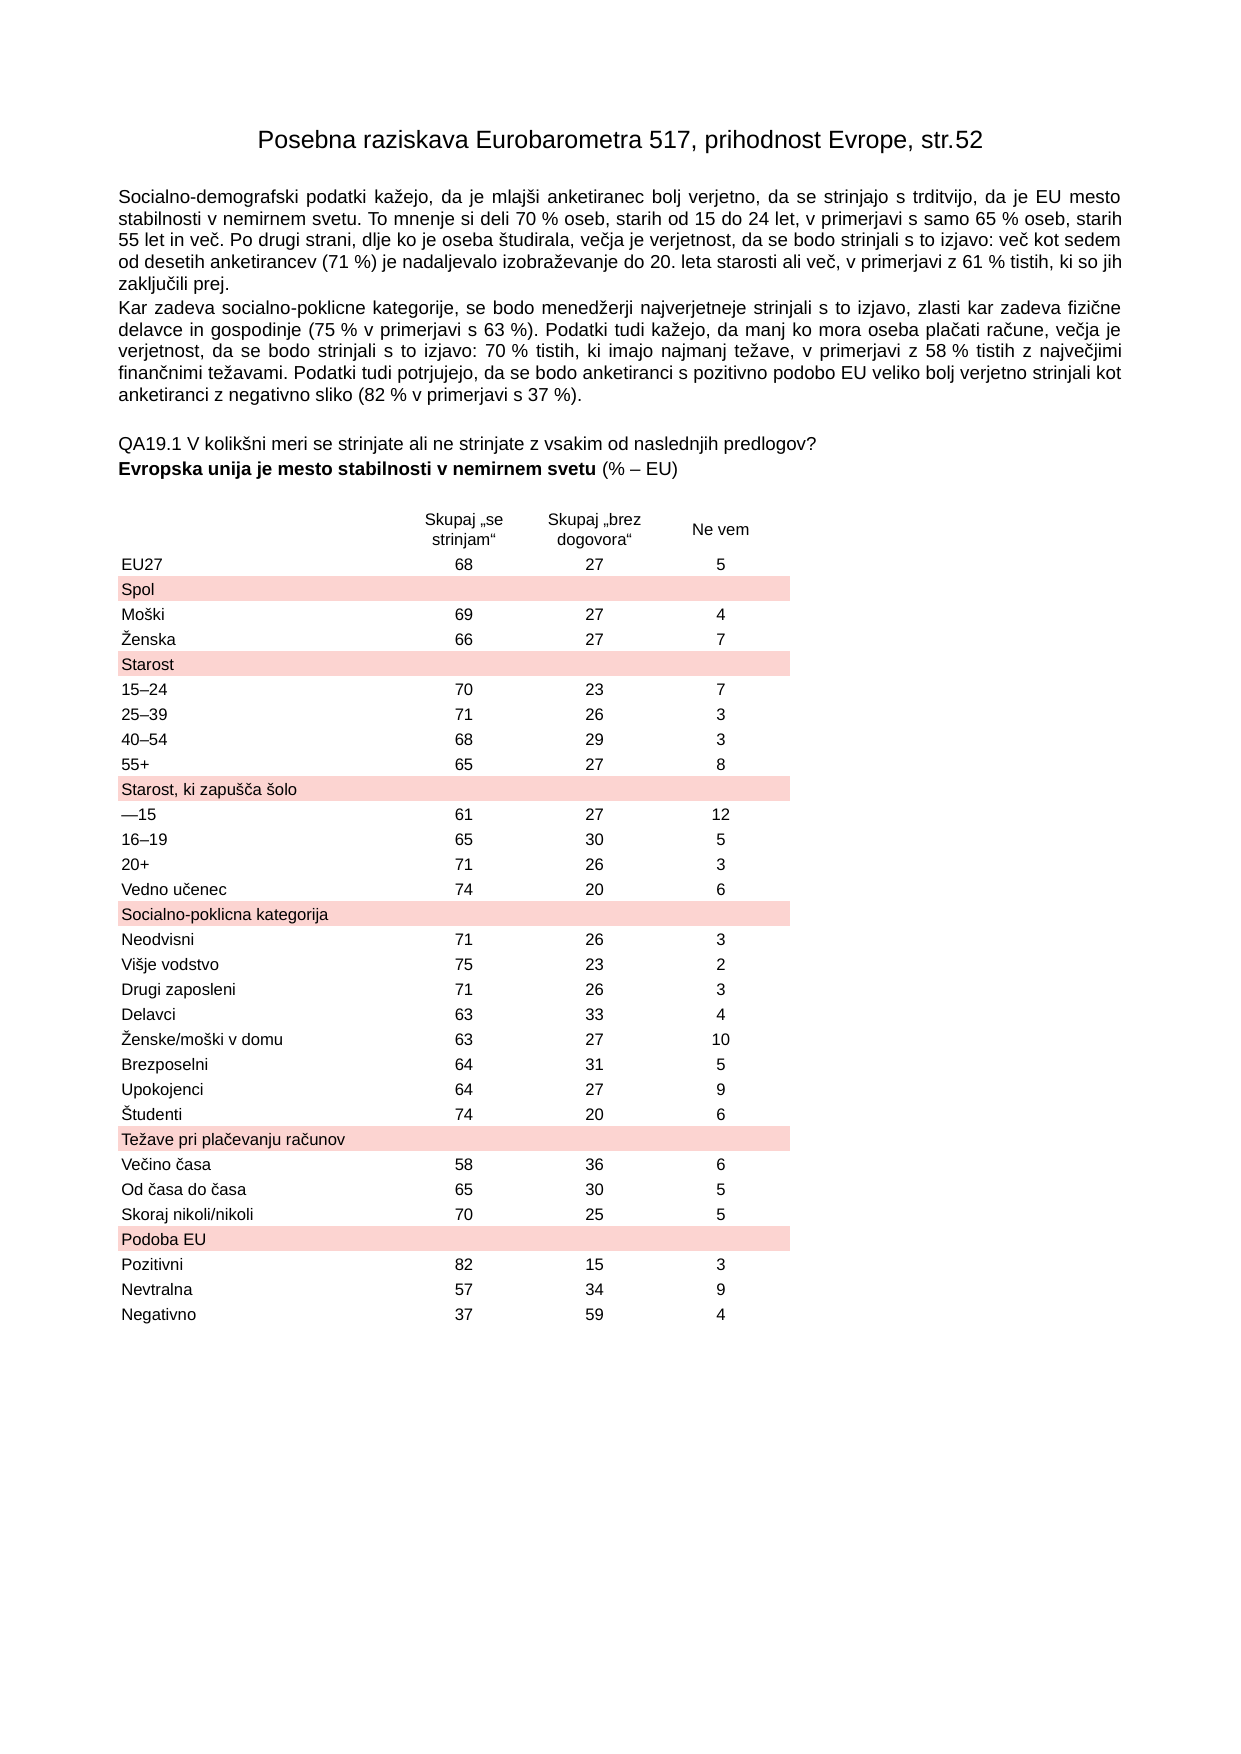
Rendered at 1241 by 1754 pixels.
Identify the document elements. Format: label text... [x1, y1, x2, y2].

table_cell Večino časa [118, 1151, 390, 1176]
table_cell [538, 576, 651, 601]
table_cell 37 [390, 1301, 538, 1326]
table_cell [538, 1226, 651, 1251]
text Socialno-demografski podatki kažejo, da je mlajši anketiranec bolj verjetno, da se strinjajo s trditvijo, da je EU mesto stabilnosti v nemirnem svetu. To mnenje si deli 70 % oseb, starih od 15 do 24 let, v primerjavi s samo 65 % oseb, starih 55 let in več. Po drugi strani, dlje ko je oseba študirala, večja je verjetnost, da se bodo strinjali s to izjavo: več kot sedem od desetih anketirancev (71 %) je nadaljevalo izobraževanje do 20. leta starosti ali več, v primerjavi z 61 % tistih, ki so jih zaključili prej. [118, 186, 1122, 294]
table_cell 26 [538, 701, 651, 726]
table_cell Brezposelni [118, 1051, 390, 1076]
table_cell 63 [390, 1026, 538, 1051]
table_cell 6 [651, 1101, 790, 1126]
table_cell [538, 901, 651, 926]
table_cell 65 [390, 826, 538, 851]
table_cell 82 [390, 1251, 538, 1276]
table_cell 4 [651, 1001, 790, 1026]
table_cell 27 [538, 551, 651, 576]
table_cell 6 [651, 876, 790, 901]
table_cell [390, 576, 538, 601]
table_cell 63 [390, 1001, 538, 1026]
table_cell [651, 1226, 790, 1251]
table_cell 68 [390, 726, 538, 751]
table_cell Od časa do časa [118, 1176, 390, 1201]
table_cell 5 [651, 551, 790, 576]
table_cell [651, 776, 790, 801]
table_cell 40–54 [118, 726, 390, 751]
table_cell 30 [538, 1176, 651, 1201]
table_cell 64 [390, 1076, 538, 1101]
table_cell Težave pri plačevanju računov [118, 1126, 390, 1151]
table_cell 2 [651, 951, 790, 976]
table_cell 7 [651, 676, 790, 701]
table_cell 75 [390, 951, 538, 976]
table_cell 10 [651, 1026, 790, 1051]
table_cell Skoraj nikoli/nikoli [118, 1201, 390, 1226]
table_cell Neodvisni [118, 926, 390, 951]
table_cell 23 [538, 676, 651, 701]
table_cell Negativno [118, 1301, 390, 1326]
table_cell 9 [651, 1276, 790, 1301]
table_cell 71 [390, 701, 538, 726]
table_cell Spol [118, 576, 390, 601]
table_cell 71 [390, 976, 538, 1001]
table_cell [538, 776, 651, 801]
table_cell 26 [538, 926, 651, 951]
table_cell Študenti [118, 1101, 390, 1126]
table_cell 20+ [118, 851, 390, 876]
table_cell Socialno-poklicna kategorija [118, 901, 390, 926]
table_cell 27 [538, 801, 651, 826]
table_cell 61 [390, 801, 538, 826]
table_cell 71 [390, 926, 538, 951]
table_cell 4 [651, 1301, 790, 1326]
table_cell 27 [538, 1076, 651, 1101]
table_cell Višje vodstvo [118, 951, 390, 976]
table_cell [390, 651, 538, 676]
table_cell 3 [651, 851, 790, 876]
table_cell [390, 1226, 538, 1251]
table_cell 55+ [118, 751, 390, 776]
table_cell Ženska [118, 626, 390, 651]
table_cell Moški [118, 601, 390, 626]
table_cell 8 [651, 751, 790, 776]
table_cell Delavci [118, 1001, 390, 1026]
table_cell 70 [390, 676, 538, 701]
table_cell [651, 901, 790, 926]
table_cell 59 [538, 1301, 651, 1326]
table_header Skupaj „se strinjam“ [390, 507, 538, 551]
text QA19.1 V kolikšni meri se strinjate ali ne strinjate z vsakim od naslednjih predlogov? [118, 433, 1122, 454]
table_cell EU27 [118, 551, 390, 576]
table_cell 27 [538, 601, 651, 626]
table_cell 27 [538, 1026, 651, 1051]
table_cell 20 [538, 1101, 651, 1126]
table_cell 70 [390, 1201, 538, 1226]
table_cell 12 [651, 801, 790, 826]
table_cell 74 [390, 1101, 538, 1126]
table_cell 31 [538, 1051, 651, 1076]
table_cell —15 [118, 801, 390, 826]
table_cell 3 [651, 1251, 790, 1276]
table_cell 74 [390, 876, 538, 901]
table_cell Vedno učenec [118, 876, 390, 901]
table_cell [538, 1126, 651, 1151]
table_cell Podoba EU [118, 1226, 390, 1251]
table_cell 3 [651, 926, 790, 951]
table_cell 25–39 [118, 701, 390, 726]
table_cell 3 [651, 726, 790, 751]
table_cell 29 [538, 726, 651, 751]
table_cell 15 [538, 1251, 651, 1276]
table_cell 27 [538, 626, 651, 651]
table_cell 3 [651, 701, 790, 726]
table_cell [538, 651, 651, 676]
table_cell [651, 651, 790, 676]
table_cell 26 [538, 976, 651, 1001]
text Evropska unija je mesto stabilnosti v nemirnem svetu (% – EU) [118, 458, 1122, 479]
table_cell 58 [390, 1151, 538, 1176]
table_cell 26 [538, 851, 651, 876]
table_cell 23 [538, 951, 651, 976]
table_cell 33 [538, 1001, 651, 1026]
table_cell 34 [538, 1276, 651, 1301]
table_cell Nevtralna [118, 1276, 390, 1301]
table_cell Starost [118, 651, 390, 676]
table_cell Starost, ki zapušča šolo [118, 776, 390, 801]
table_cell 16–19 [118, 826, 390, 851]
table_cell 6 [651, 1151, 790, 1176]
table_cell 36 [538, 1151, 651, 1176]
table_cell 64 [390, 1051, 538, 1076]
text Kar zadeva socialno-poklicne kategorije, se bodo menedžerji najverjetneje strinjali s to izjavo, zlasti kar zadeva fizične delavce in gospodinje (75 % v primerjavi s 63 %). Podatki tudi kažejo, da manj ko mora oseba plačati račune, večja je verjetnost, da se bodo strinjali s to izjavo: 70 % tistih, ki imajo najmanj težave, v primerjavi z 58 % tistih z največjimi finančnimi težavami. Podatki tudi potrjujejo, da se bodo anketiranci s pozitivno podobo EU veliko bolj verjetno strinjali kot anketiranci z negativno sliko (82 % v primerjavi s 37 %). [118, 297, 1122, 405]
table_cell 65 [390, 1176, 538, 1201]
table_cell 5 [651, 826, 790, 851]
table_cell 4 [651, 601, 790, 626]
table_cell [390, 901, 538, 926]
table_cell 5 [651, 1176, 790, 1201]
table_cell 7 [651, 626, 790, 651]
table_cell [390, 1126, 538, 1151]
table_cell 25 [538, 1201, 651, 1226]
table_header [118, 507, 390, 551]
table_cell [651, 1126, 790, 1151]
table_cell 30 [538, 826, 651, 851]
table_cell 69 [390, 601, 538, 626]
table_cell 5 [651, 1051, 790, 1076]
table_cell 9 [651, 1076, 790, 1101]
table_cell Ženske/moški v domu [118, 1026, 390, 1051]
table_cell [390, 776, 538, 801]
table_cell 3 [651, 976, 790, 1001]
table_cell 65 [390, 751, 538, 776]
table_cell Drugi zaposleni [118, 976, 390, 1001]
table_cell Pozitivni [118, 1251, 390, 1276]
table_cell 15–24 [118, 676, 390, 701]
table_header Ne vem [651, 507, 790, 551]
table_cell 71 [390, 851, 538, 876]
table_cell 27 [538, 751, 651, 776]
table_cell 57 [390, 1276, 538, 1301]
table_cell 66 [390, 626, 538, 651]
table_header Skupaj „brez dogovora“ [538, 507, 651, 551]
table_cell 20 [538, 876, 651, 901]
table_cell 68 [390, 551, 538, 576]
table_cell 5 [651, 1201, 790, 1226]
table_cell Upokojenci [118, 1076, 390, 1101]
table_cell [651, 576, 790, 601]
